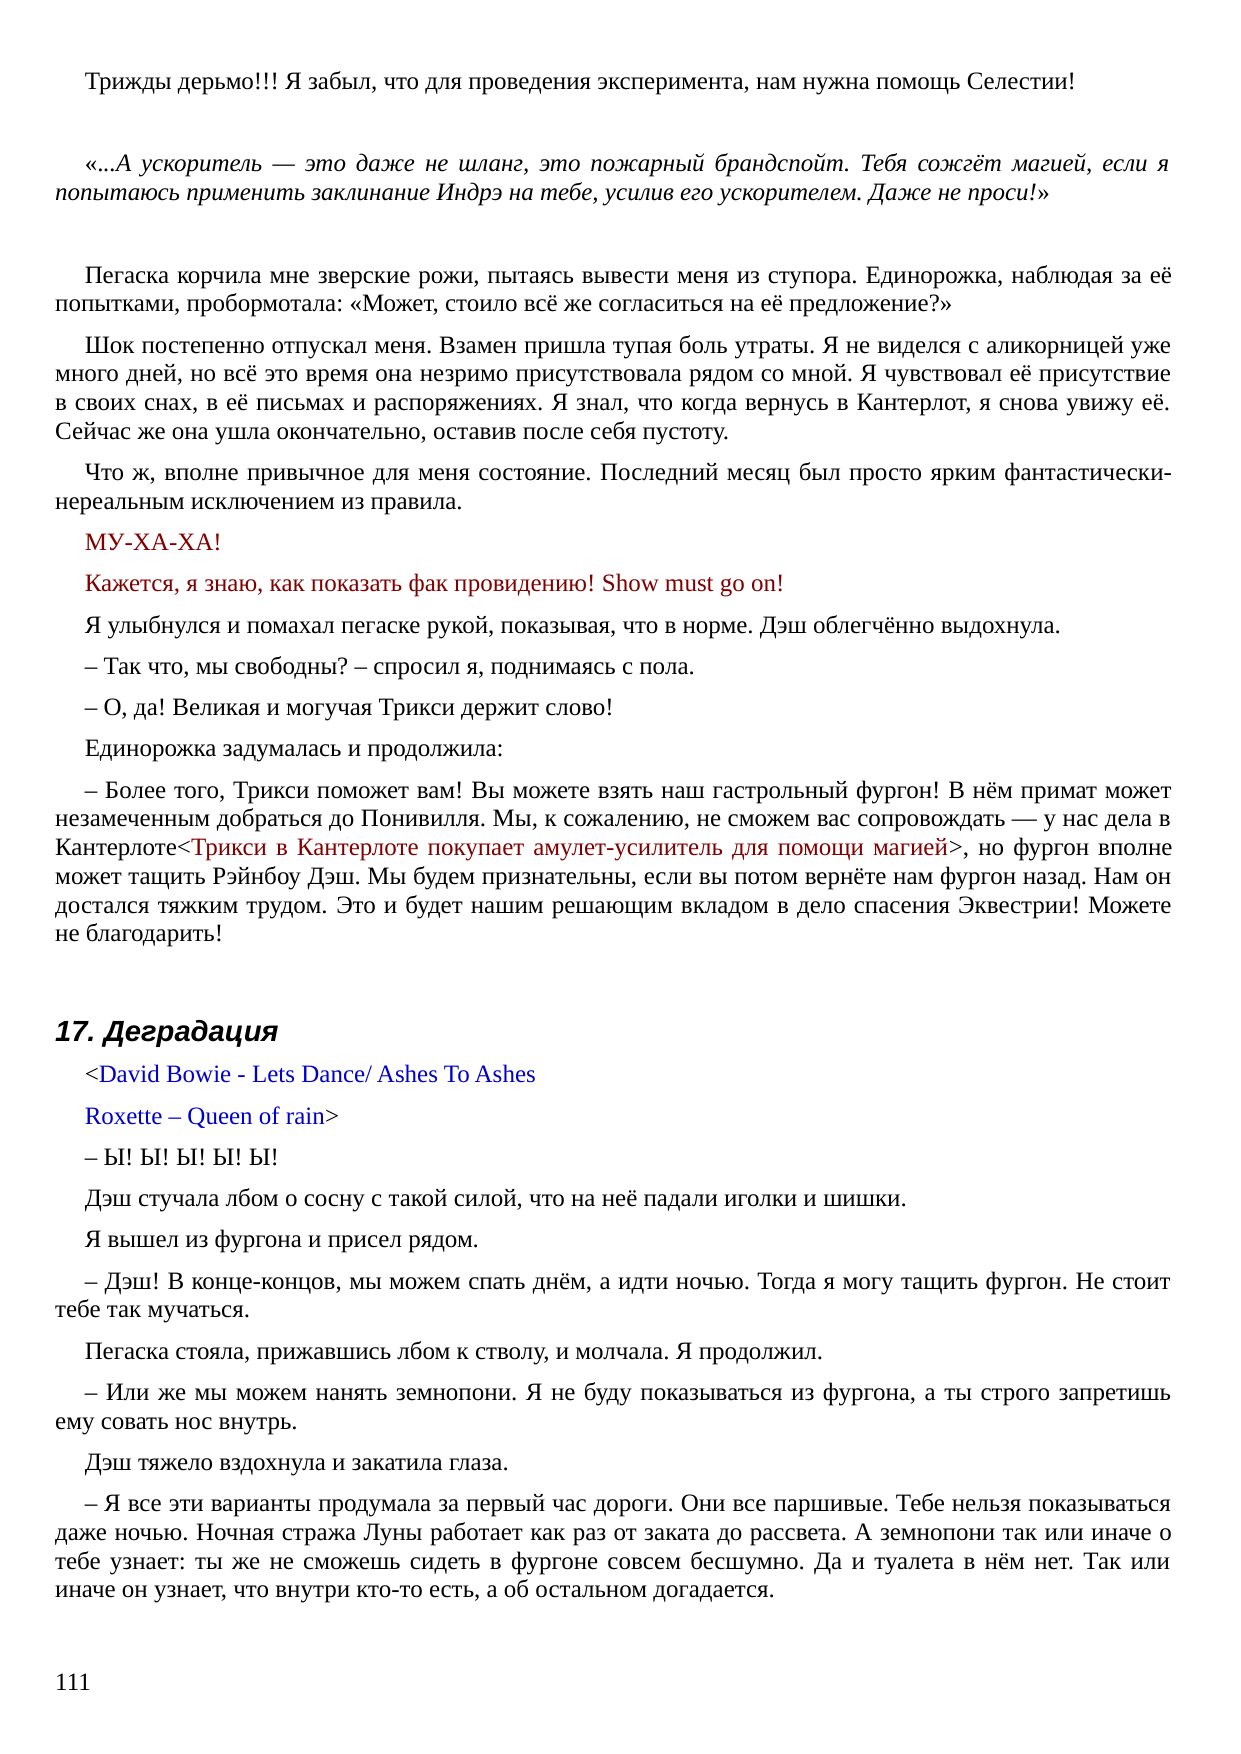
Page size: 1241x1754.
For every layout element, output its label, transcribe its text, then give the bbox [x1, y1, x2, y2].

text МУ-ХА-ХА! [55, 527, 1173, 556]
text – Более того, Трикси поможет вам! Вы можете взять наш гастрольный фургон! В нём примат может незамеченным добраться до Понивилля. Мы, к сожалению, не сможем вас сопровождать — у нас дела в Кантерлоте<Трикси в Кантерлоте покупает амулет-усилитель для помощи магией>, но фургон вполне может тащить Рэйнбоу Дэш. Мы будем признательны, если вы потом вернёте нам фургон назад. Нам он достался тяжким трудом. Это и будет нашим решающим вкладом в дело спасения Эквестрии! Можете не благодарить! [55, 775, 1173, 947]
text Шок постепенно отпускал меня. Взамен пришла тупая боль утраты. Я не виделся с аликорницей уже много дней, но всё это время она незримо присутствовала рядом со мной. Я чувствовал её присутствие в своих снах, в её письмах и распоряжениях. Я знал, что когда вернусь в Кантерлот, я снова увижу её. Сейчас же она ушла окончательно, оставив после себя пустоту. [55, 330, 1173, 445]
text – Так что, мы свободны? – спросил я, поднимаясь с пола. [55, 651, 1173, 680]
text Roxette – Queen of rain> [55, 1101, 1173, 1129]
text – Дэш! В конце-концов, мы можем спать днём, а идти ночью. Тогда я могу тащить фургон. Не стоит тебе так мучаться. [55, 1266, 1173, 1323]
text – О, да! Великая и могучая Трикси держит слово! [55, 692, 1173, 721]
text – Я все эти варианты продумала за первый час дороги. Они все паршивые. Тебе нельзя показываться даже ночью. Ночная стража Луны работает как раз от заката до рассвета. А земнопони так или иначе о тебе узнает: ты же не сможешь сидеть в фургоне совсем бесшумно. Да и туалета в нём нет. Так или иначе он узнает, что внутри кто-то есть, а об остальном догадается. [55, 1488, 1173, 1603]
subtitle 17. Деградация [55, 1013, 1173, 1047]
text Дэш тяжело вздохнула и закатила глаза. [55, 1447, 1173, 1476]
text Я улыбнулся и помахал пегаске рукой, показывая, что в норме. Дэш облегчённо выдохнула. [55, 610, 1173, 638]
text Трижды дерьмо!!! Я забыл, что для проведения эксперимента, нам нужна помощь Селестии! [55, 66, 1173, 95]
text Кажется, я знаю, как показать фак провидению! Show must go on! [55, 568, 1173, 597]
text <David Bowie - Lets Dance/ Ashes To Ashes [55, 1059, 1173, 1088]
text Пегаска корчила мне зверские рожи, пытаясь вывести меня из ступора. Единорожка, наблюдая за её попытками, пробормотала: «Может, стоило всё же согласиться на её предложение?» [55, 260, 1173, 317]
text Единорожка задумалась и продолжила: [55, 733, 1173, 762]
text – Или же мы можем нанять земнопони. Я не буду показываться из фургона, а ты строго запретишь ему совать нос внутрь. [55, 1377, 1173, 1434]
text Дэш стучала лбом о сосну с такой силой, что на неё падали иголки и шишки. [55, 1183, 1173, 1212]
text Что ж, вполне привычное для меня состояние. Последний месяц был просто ярким фантастически-нереальным исключением из правила. [55, 457, 1173, 515]
text Я вышел из фургона и присел рядом. [55, 1224, 1173, 1253]
text – Ы! Ы! Ы! Ы! Ы! [55, 1142, 1173, 1171]
text «...А ускоритель — это даже не шланг, это пожарный брандспойт. Тебя сожгёт магией, если я попытаюсь применить заклинание Индрэ на тебе, усилив его ускорителем. Даже не проси!» [55, 148, 1173, 206]
text Пегаска стояла, прижавшись лбом к стволу, и молчала. Я продолжил. [55, 1336, 1173, 1364]
